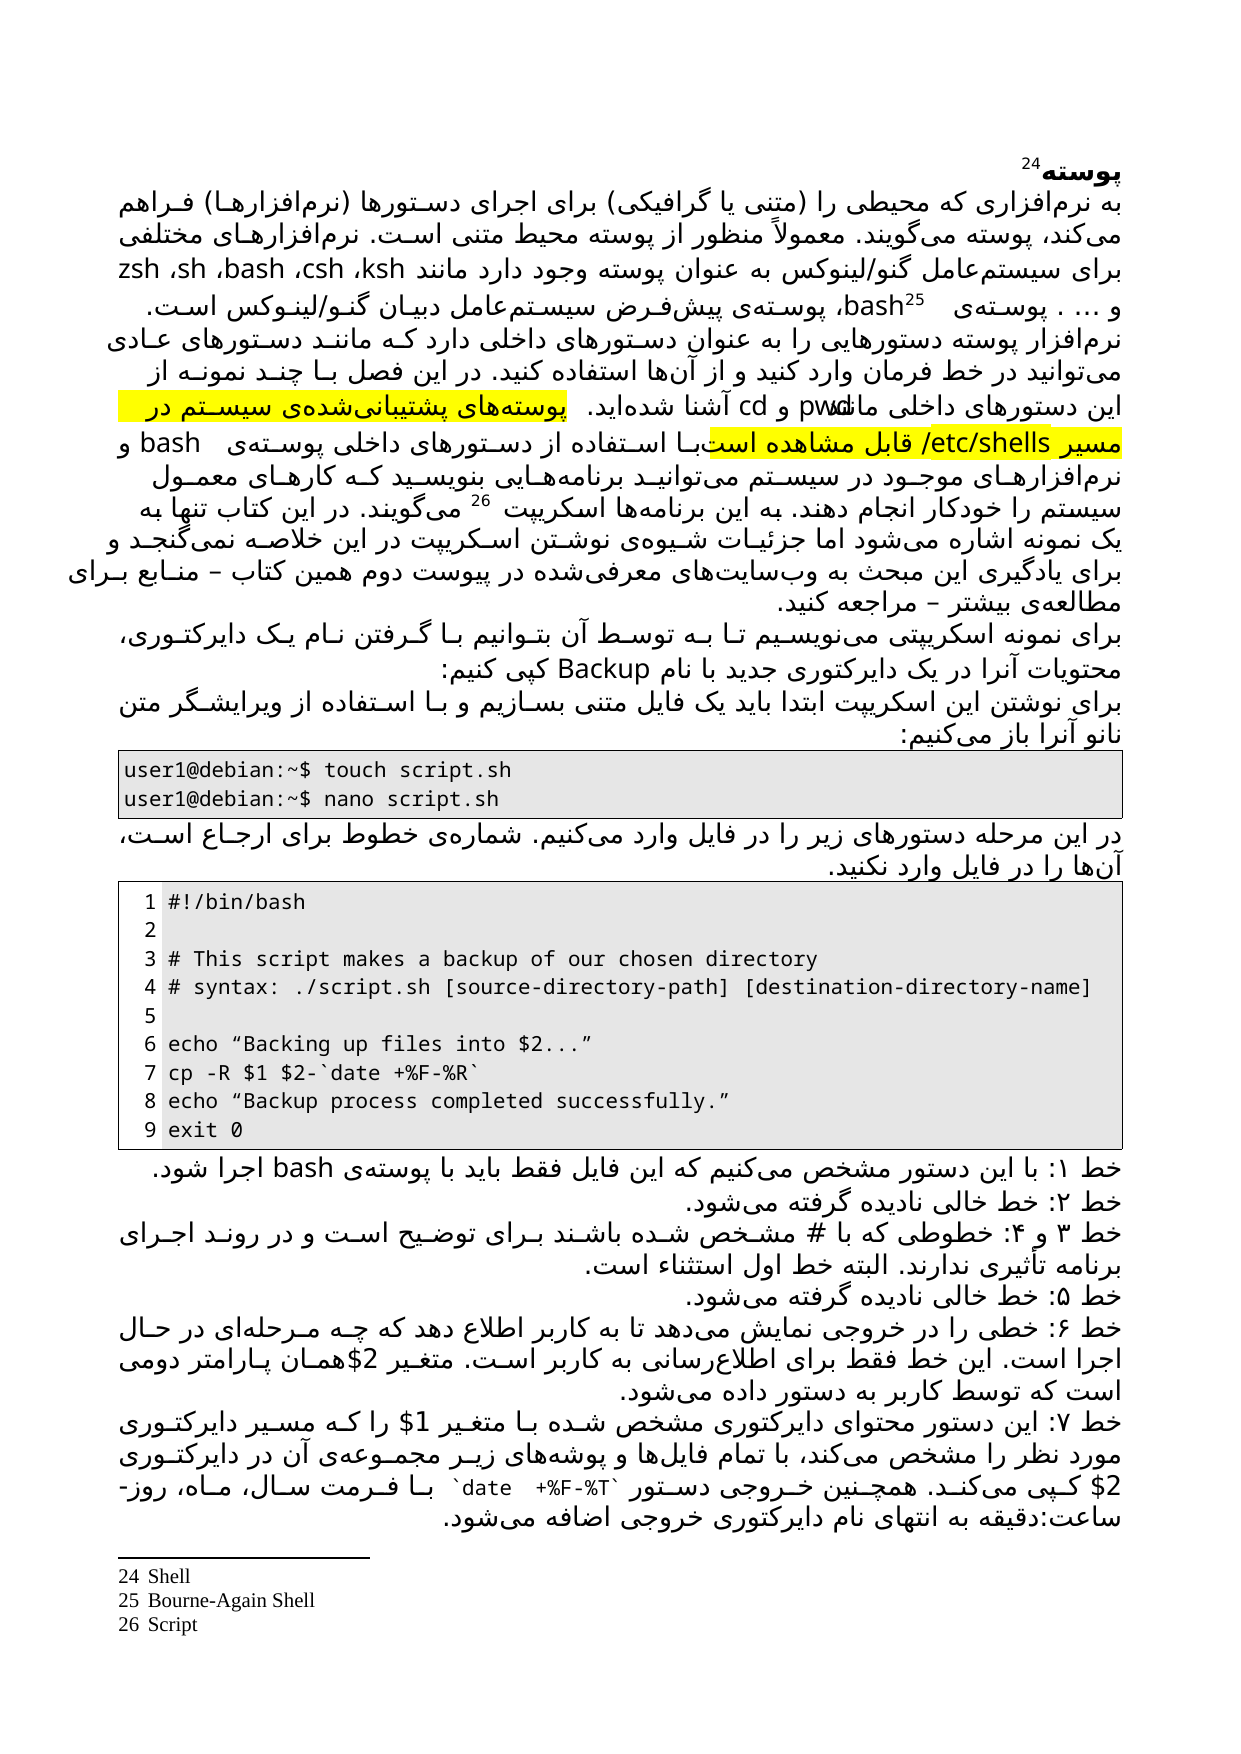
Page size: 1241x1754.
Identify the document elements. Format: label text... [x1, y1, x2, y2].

text در این مرحله دستورهای زیر را در فایل وارد می‌کنیم. شماره‌ی خطوط برای ارجاع است، آن‌ها را در فایل وارد نکنید. [118, 819, 1122, 881]
text برای نوشتن این اسکریپت ابتدا باید یک فایل متنی بسازیم و با استفاده از ویرایشگر متن نانو آنرا باز می‌کنیم: [118, 687, 1122, 750]
text خط ۵: خط خالی نادیده گرفته می‌شود. [118, 1281, 1122, 1312]
text خط ۳ و ۴: خطوطی که با # مشخص شده باشند برای توضیح است و در روند اجرای برنامه تأثیری ندارند. البته خط اول استثناء است. [118, 1217, 1122, 1281]
text به نرم‌افزاری که محیطی را (متنی یا گرافیکی) برای اجرای دستورها (نرم‌افزارها) فراهم می‌کند، پوسته می‌گویند. معمولاً منظور از پوسته محیط متنی است. نرم‌افزارهای مختلفی برای سیستم‌عامل گنو/لینوکس به عنوان پوسته وجود دارد مانند zsh ،sh ،bash ،csh ،ksh و … . پوسته‌ی bash، پوسته‌ی پیش‌فرض سیستم‌عامل دبیان گنو/لینوکس است. نرم‌افزار پوسته دستورهایی را به عنوان دستورهای داخلی دارد که مانند دستورهای عادی می‌توانید در خط فرمان وارد کنید و از آن‌ها استفاده کنید. در این فصل با چند نمونه از این دستورهای داخلی مانند pwd و cd آشنا شده‌اید. پوسته‌های پشتیبانی‌شده‌ی سیستم در مسیر etc/shells/ قابل مشاهده است. با استفاده از دستورهای داخلی پوسته‌ی bash و نرم‌افزارهای موجود در سیستم می‌توانید برنامه‌هایی بنویسید که کارهای معمول سیستم را خودکار انجام دهند. به این برنامه‌ها اسکریپت می‌گویند. در این کتاب تنها به یک نمونه اشاره می‌شود اما جزئیات شیوه‌ی نوشتن اسکریپت در این خلاصه نمی‌گنجد و برای یادگیری این مبحث به وب‌سایت‌های معرفی‌شده در پیوست دوم همین کتاب – منابع برای مطالعه‌ی بیشتر – مراجعه کنید. [118, 187, 1122, 618]
table_header #!/bin/bash # This script makes a backup of our chosen directory # syntax: ./script.sh [source-directory-path] [destination-directory-name] echo “Backing up files into $2...” cp -R $1 $2-`date +%F-%R` echo “Backup process completed successfully.” exit 0 [162, 882, 1122, 1149]
text پوسته [118, 155, 1122, 187]
table_header 1 2 3 4 5 6 7 8 9 [119, 882, 162, 1149]
text خط ۶: خطی را در خروجی نمایش می‌دهد تا به کاربر اطلاع دهد که چه مرحله‌ای در حال اجرا است. این خط فقط برای اطلاع‌رسانی به کاربر است. متغیر 2$همان پارامتر دومی است که توسط کاربر به دستور داده می‌شود. [118, 1312, 1122, 1407]
text برای نمونه اسکریپتی می‌نویسیم تا به توسط آن بتوانیم با گرفتن نام یک دایرکتوری، محتویات آنرا در یک دایرکتوری جدید با نام Backup کپی کنیم: [118, 618, 1122, 687]
table_header user1@debian:~$ touch script.sh user1@debian:~$ nano script.sh [119, 751, 1122, 818]
text خط ۲: خط خالی نادیده گرفته می‌شود. [118, 1186, 1122, 1217]
text Script [118, 1612, 1122, 1636]
text خط ۷: این دستور محتوای دایرکتوری مشخص شده با متغیر 1$ را که مسیر دایرکتوری مورد نظر را مشخص می‌کند، با تمام فایل‌ها و پوشه‌های زیر مجموعه‌ی آن در دایرکتوری 2$ کپی می‌کند. همچنین خروجی دستور `date +%F-%T` با فرمت سال، ماه، روز-ساعت:دقیقه به انتهای نام دایرکتوری خروجی اضافه می‌شود. [118, 1407, 1122, 1533]
text Shell [118, 1564, 1122, 1588]
text Bourne-Again Shell [118, 1588, 1122, 1612]
text خط ۱: با این دستور مشخص می‌کنیم که این فایل فقط باید با پوسته‌ی bash اجرا شود. [118, 1150, 1122, 1186]
